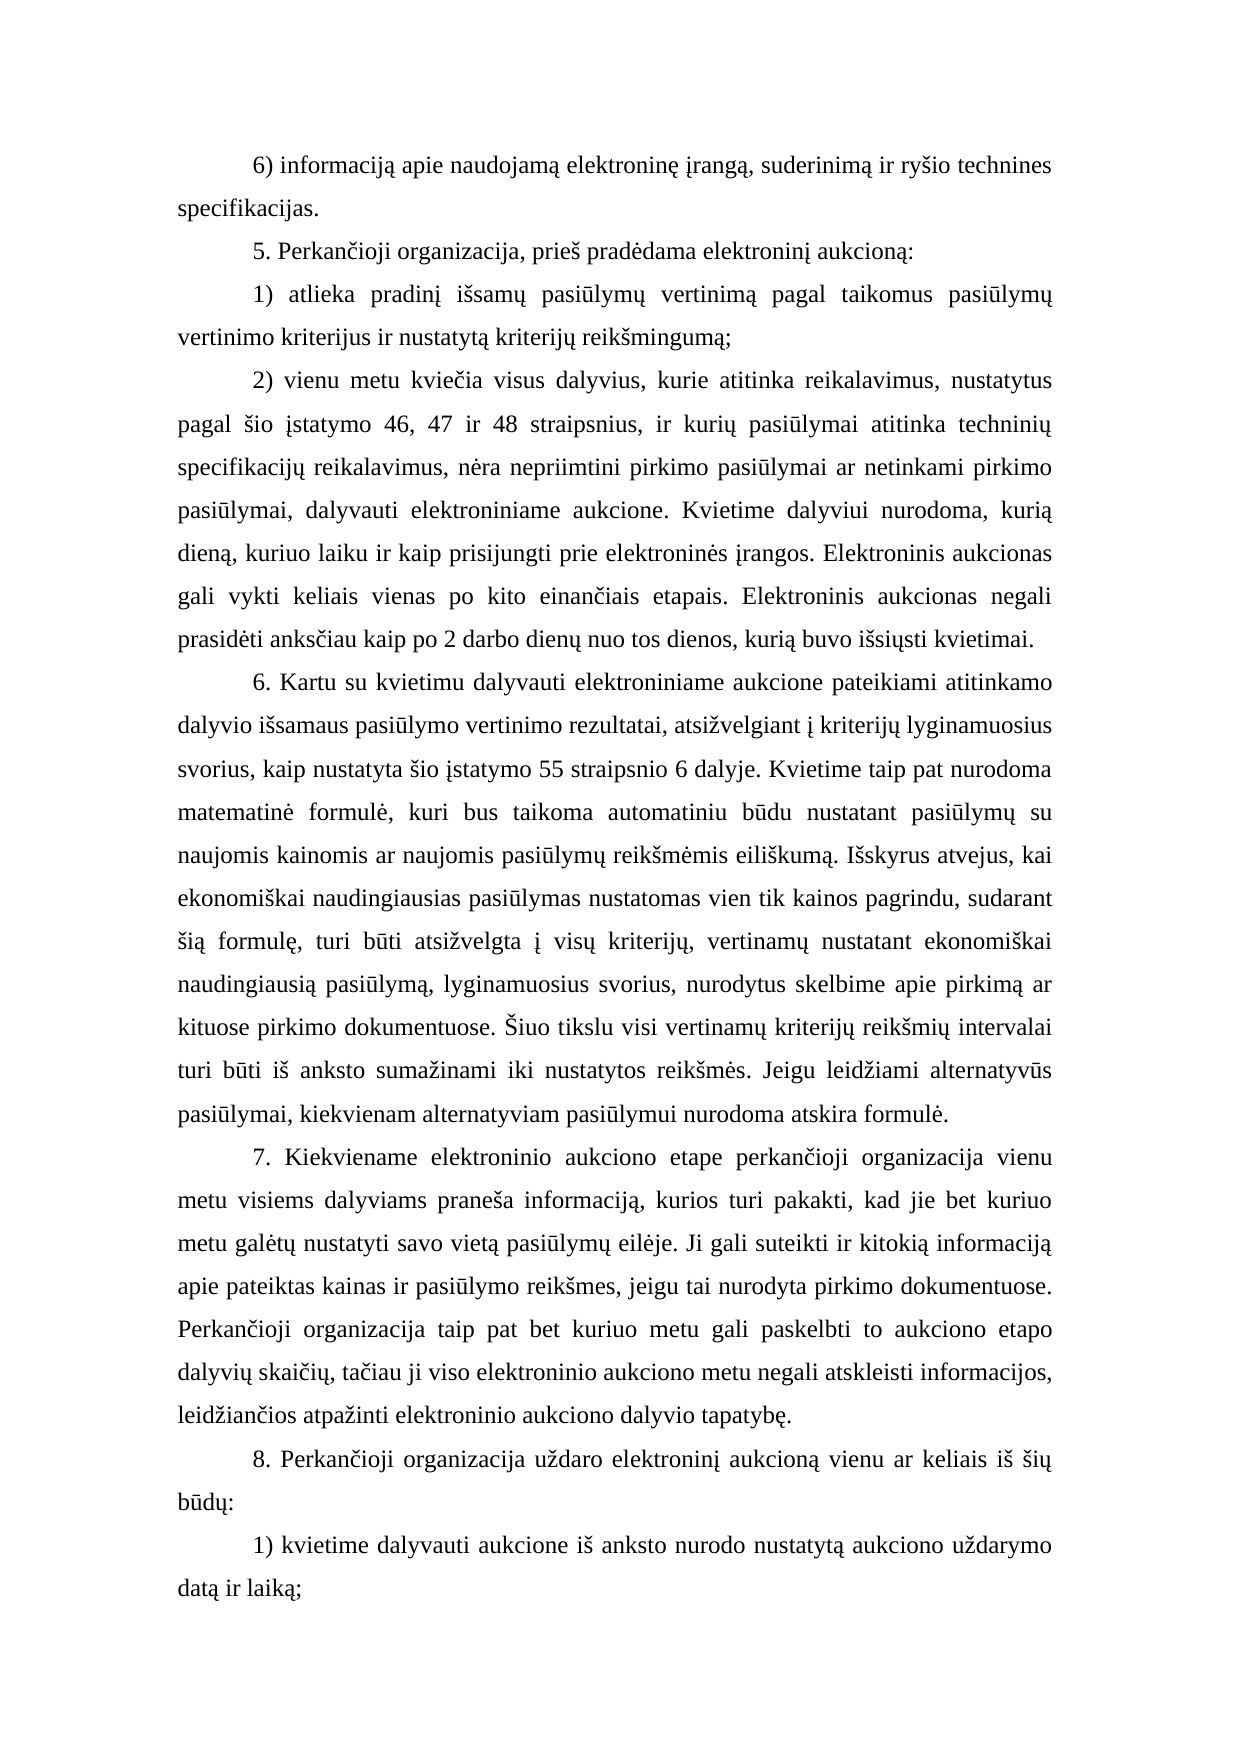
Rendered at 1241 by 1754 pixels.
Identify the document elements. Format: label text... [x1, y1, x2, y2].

text 1) atlieka pradinį išsamų pasiūlymų vertinimą pagal taikomus pasiūlymų vertinimo kriterijus ir nustatytą kriterijų reikšmingumą; [177, 279, 1053, 351]
text 1) kvietime dalyvauti aukcione iš anksto nurodo nustatytą aukciono uždarymo datą ir laiką; [177, 1530, 1053, 1602]
text 5. Perkančioji organizacija, prieš pradėdama elektroninį aukcioną: [177, 236, 1053, 265]
text 6. Kartu su kvietimu dalyvauti elektroniniame aukcione pateikiami atitinkamo dalyvio išsamaus pasiūlymo vertinimo rezultatai, atsižvelgiant į kriterijų lyginamuosius svorius, kaip nustatyta šio įstatymo 55 straipsnio 6 dalyje. Kvietime taip pat nurodoma matematinė formulė, kuri bus taikoma automatiniu būdu nustatant pasiūlymų su naujomis kainomis ar naujomis pasiūlymų reikšmėmis eiliškumą. Išskyrus atvejus, kai ekonomiškai naudingiausias pasiūlymas nustatomas vien tik kainos pagrindu, sudarant šią formulę, turi būti atsižvelgta į visų kriterijų, vertinamų nustatant ekonomiškai naudingiausią pasiūlymą, lyginamuosius svorius, nurodytus skelbime apie pirkimą ar kituose pirkimo dokumentuose. Šiuo tikslu visi vertinamų kriterijų reikšmių intervalai turi būti iš anksto sumažinami iki nustatytos reikšmės. Jeigu leidžiami alternatyvūs pasiūlymai, kiekvienam alternatyviam pasiūlymui nurodoma atskira formulė. [177, 667, 1053, 1127]
text 8. Perkančioji organizacija uždaro elektroninį aukcioną vienu ar keliais iš šių būdų: [177, 1444, 1053, 1516]
text 6) informaciją apie naudojamą elektroninę įrangą, suderinimą ir ryšio technines specifikacijas. [177, 150, 1053, 222]
text 2) vienu metu kviečia visus dalyvius, kurie atitinka reikalavimus, nustatytus pagal šio įstatymo 46, 47 ir 48 straipsnius, ir kurių pasiūlymai atitinka techninių specifikacijų reikalavimus, nėra nepriimtini pirkimo pasiūlymai ar netinkami pirkimo pasiūlymai, dalyvauti elektroniniame aukcione. Kvietime dalyviui nurodoma, kurią dieną, kuriuo laiku ir kaip prisijungti prie elektroninės įrangos. Elektroninis aukcionas gali vykti keliais vienas po kito einančiais etapais. Elektroninis aukcionas negali prasidėti anksčiau kaip po 2 darbo dienų nuo tos dienos, kurią buvo išsiųsti kvietimai. [177, 366, 1053, 653]
text 7. Kiekviename elektroninio aukciono etape perkančioji organizacija vienu metu visiems dalyviams praneša informaciją, kurios turi pakakti, kad jie bet kuriuo metu galėtų nustatyti savo vietą pasiūlymų eilėje. Ji gali suteikti ir kitokią informaciją apie pateiktas kainas ir pasiūlymo reikšmes, jeigu tai nurodyta pirkimo dokumentuose. Perkančioji organizacija taip pat bet kuriuo metu gali paskelbti to aukciono etapo dalyvių skaičių, tačiau ji viso elektroninio aukciono metu negali atskleisti informacijos, leidžiančios atpažinti elektroninio aukciono dalyvio tapatybę. [177, 1142, 1053, 1429]
